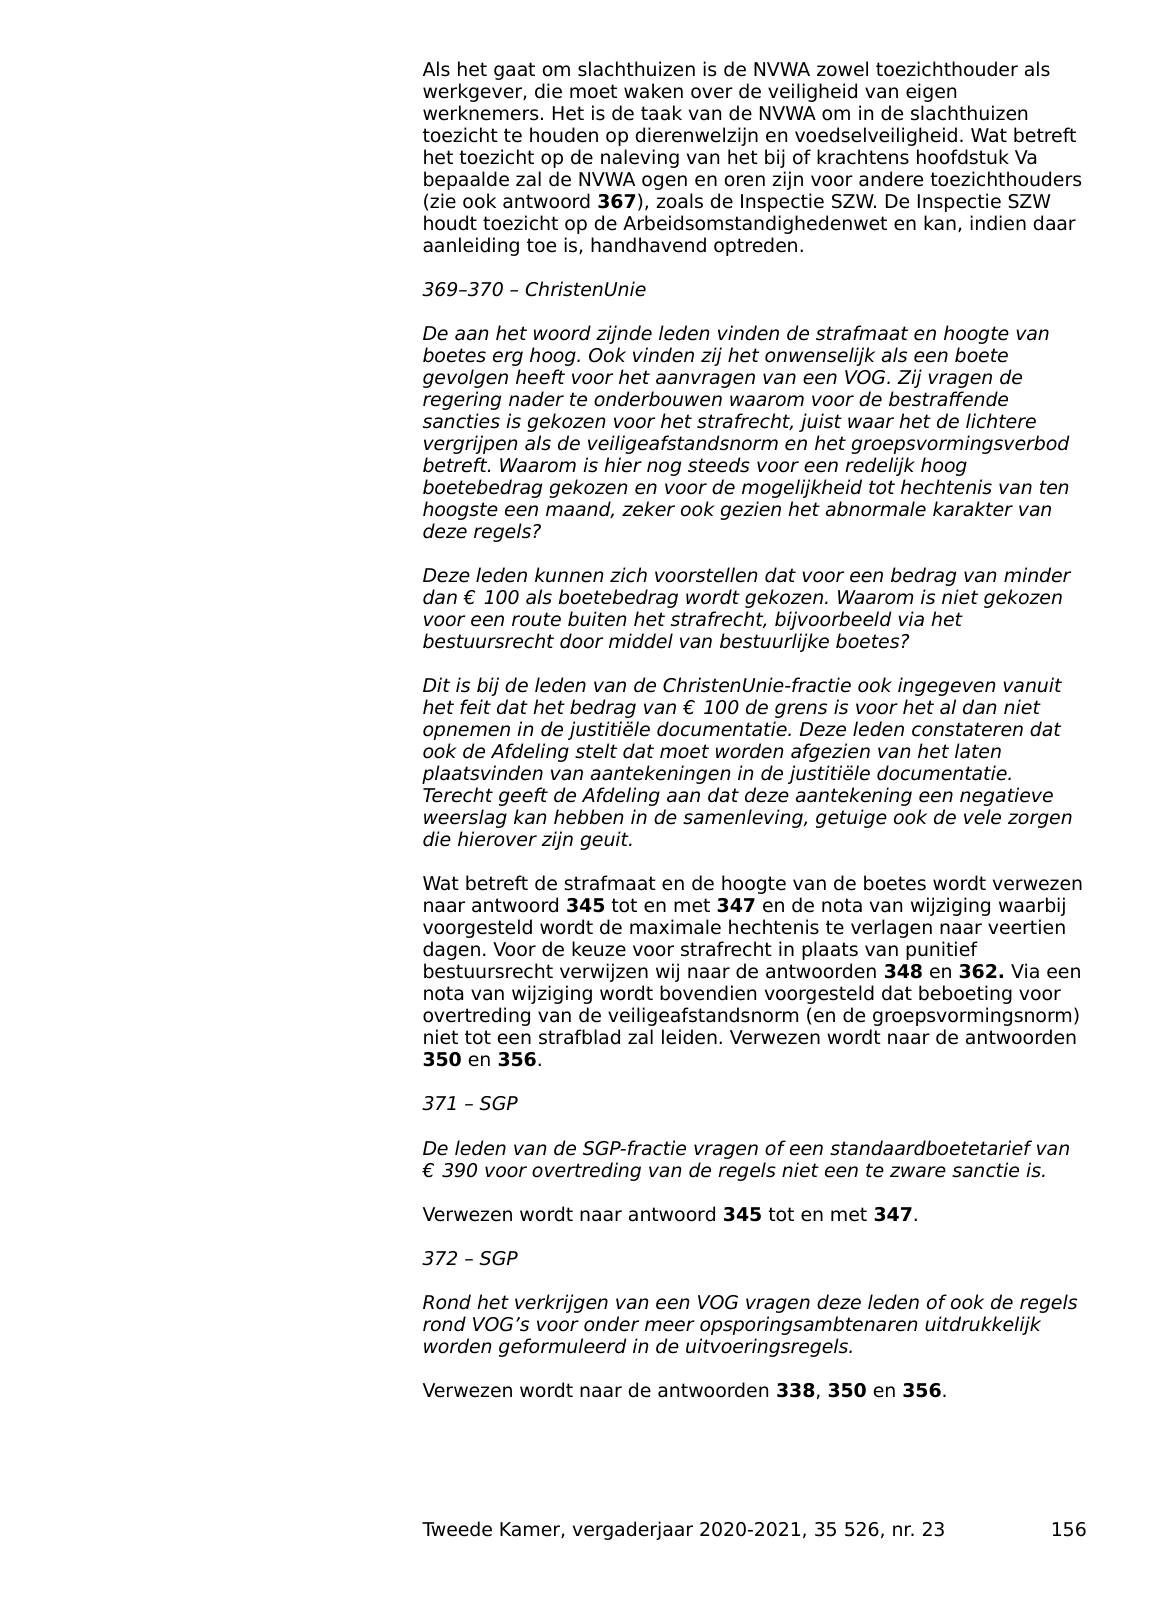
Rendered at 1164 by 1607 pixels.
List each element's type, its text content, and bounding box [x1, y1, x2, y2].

text Als het gaat om slachthuizen is de NVWA zowel toezichthouder als werkgever, die moet waken over de veiligheid van eigen werknemers. Het is de taak van de NVWA om in de slachthuizen toezicht te houden op dierenwelzijn en voedselveiligheid. Wat betreft het toezicht op de naleving van het bij of krachtens hoofdstuk Va bepaalde zal de NVWA ogen en oren zijn voor andere toezichthouders (zie ook antwoord 367), zoals de Inspectie SZW. De Inspectie SZW houdt toezicht op de Arbeidsomstandighedenwet en kan, indien daar aanleiding toe is, handhavend optreden. [422, 59, 1087, 257]
text Rond het verkrijgen van een VOG vragen deze leden of ook de regels rond VOG’s voor onder meer opsporingsambtenaren uitdrukkelijk worden geformuleerd in de uitvoeringsregels. [422, 1292, 1087, 1358]
subtitle 372 – SGP [422, 1248, 1087, 1270]
text Verwezen wordt naar antwoord 345 tot en met 347. [422, 1204, 1087, 1226]
text Deze leden kunnen zich voorstellen dat voor een bedrag van minder dan € 100 als boetebedrag wordt gekozen. Waarom is niet gekozen voor een route buiten het strafrecht, bijvoorbeeld via het bestuursrecht door middel van bestuurlijke boetes? [422, 565, 1087, 653]
subtitle 369–370 – ChristenUnie [422, 279, 1087, 301]
text De leden van de SGP-fractie vragen of een standaardboetetarief van € 390 voor overtreding van de regels niet een te zware sanctie is. [422, 1137, 1087, 1181]
text De aan het woord zijnde leden vinden de strafmaat en hoogte van boetes erg hoog. Ook vinden zij het onwenselijk als een boete gevolgen heeft voor het aanvragen van een VOG. Zij vragen de regering nader te onderbouwen waarom voor de bestraffende sancties is gekozen voor het strafrecht, juist waar het de lichtere vergrijpen als de veiligeafstandsnorm en het groepsvormingsverbod betreft. Waarom is hier nog steeds voor een redelijk hoog boetebedrag gekozen en voor de mogelijkheid tot hechtenis van ten hoogste een maand, zeker ook gezien het abnormale karakter van deze regels? [422, 323, 1087, 543]
text Verwezen wordt naar de antwoorden 338, 350 en 356. [422, 1380, 1087, 1402]
text Dit is bij de leden van de ChristenUnie-fractie ook ingegeven vanuit het feit dat het bedrag van € 100 de grens is voor het al dan niet opnemen in de justitiële documentatie. Deze leden constateren dat ook de Afdeling stelt dat moet worden afgezien van het laten plaatsvinden van aantekeningen in de justitiële documentatie. Terecht geeft de Afdeling aan dat deze aantekening een negatieve weerslag kan hebben in de samenleving, getuige ook de vele zorgen die hierover zijn geuit. [422, 675, 1087, 851]
subtitle 371 – SGP [422, 1093, 1087, 1115]
text Wat betreft de strafmaat en de hoogte van de boetes wordt verwezen naar antwoord 345 tot en met 347 en de nota van wijziging waarbij voorgesteld wordt de maximale hechtenis te verlagen naar veertien dagen. Voor de keuze voor strafrecht in plaats van punitief bestuursrecht verwijzen wij naar de antwoorden 348 en 362. Via een nota van wijziging wordt bovendien voorgesteld dat beboeting voor overtreding van de veiligeafstandsnorm (en de groepsvormingsnorm) niet tot een strafblad zal leiden. Verwezen wordt naar de antwoorden 350 en 356. [422, 873, 1087, 1071]
